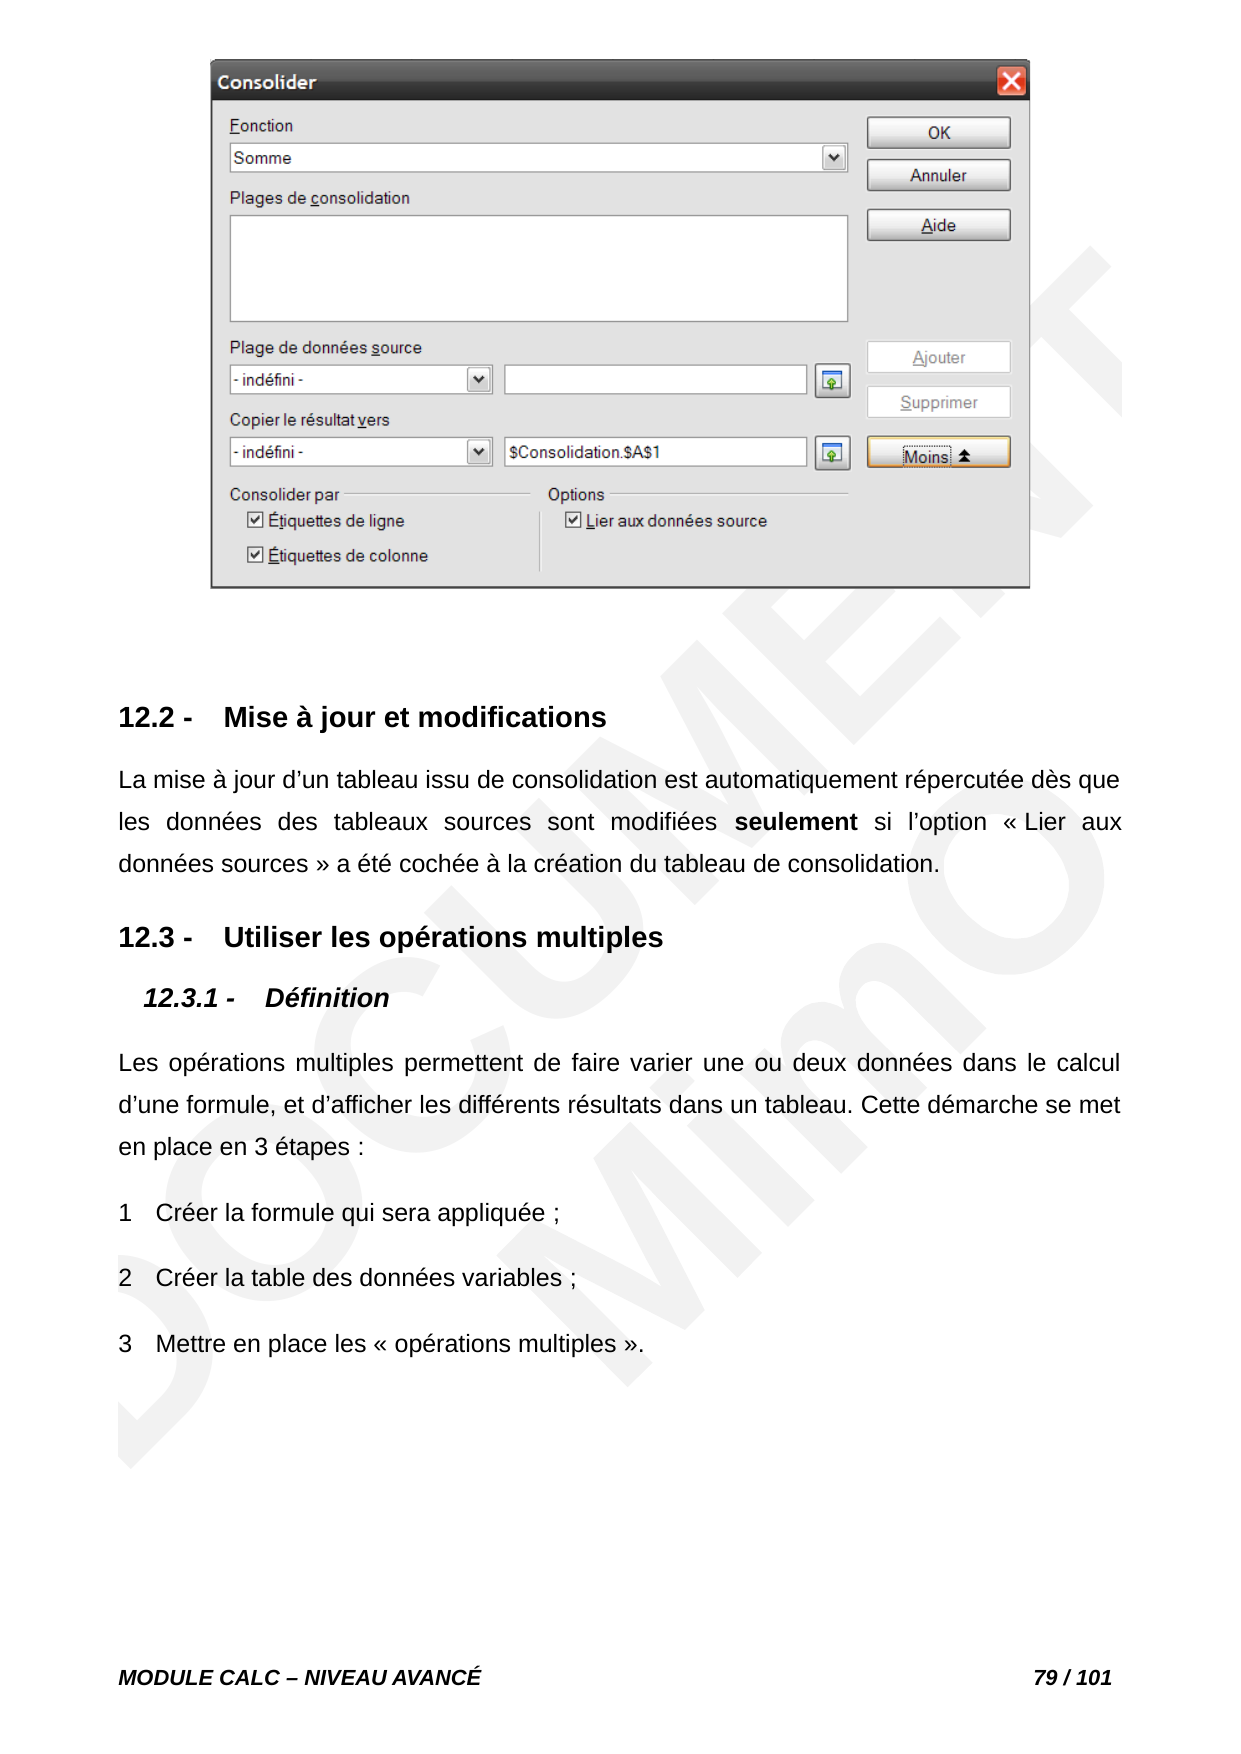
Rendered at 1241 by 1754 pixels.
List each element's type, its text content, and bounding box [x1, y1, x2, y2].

text Les opérations multiples permettent de faire varier une ou deux données dans le calcul d’une formule, et d’afficher les différents résultats dans un tableau. Cette démarche se met en place en 3 étapes : [118, 1049, 1122, 1161]
list Mettre en place les « opérations multiples ». [118, 1329, 1122, 1357]
list Créer la table des données variables ; [118, 1264, 1122, 1292]
subtitle Définition [143, 983, 1122, 1013]
list Créer la formule qui sera appliquée ; [118, 1198, 1122, 1226]
subtitle Utiliser les opérations multiples [118, 921, 1122, 954]
picture [210, 59, 1030, 589]
subtitle Mise à jour et modifications [118, 701, 1122, 734]
text La mise à jour d’un tableau issu de consolidation est automatiquement répercutée dès que les données des tableaux sources sont modifiées seulement si l’option « Lier aux données sources » a été cochée à la création du tableau de consolidation. [118, 766, 1122, 878]
